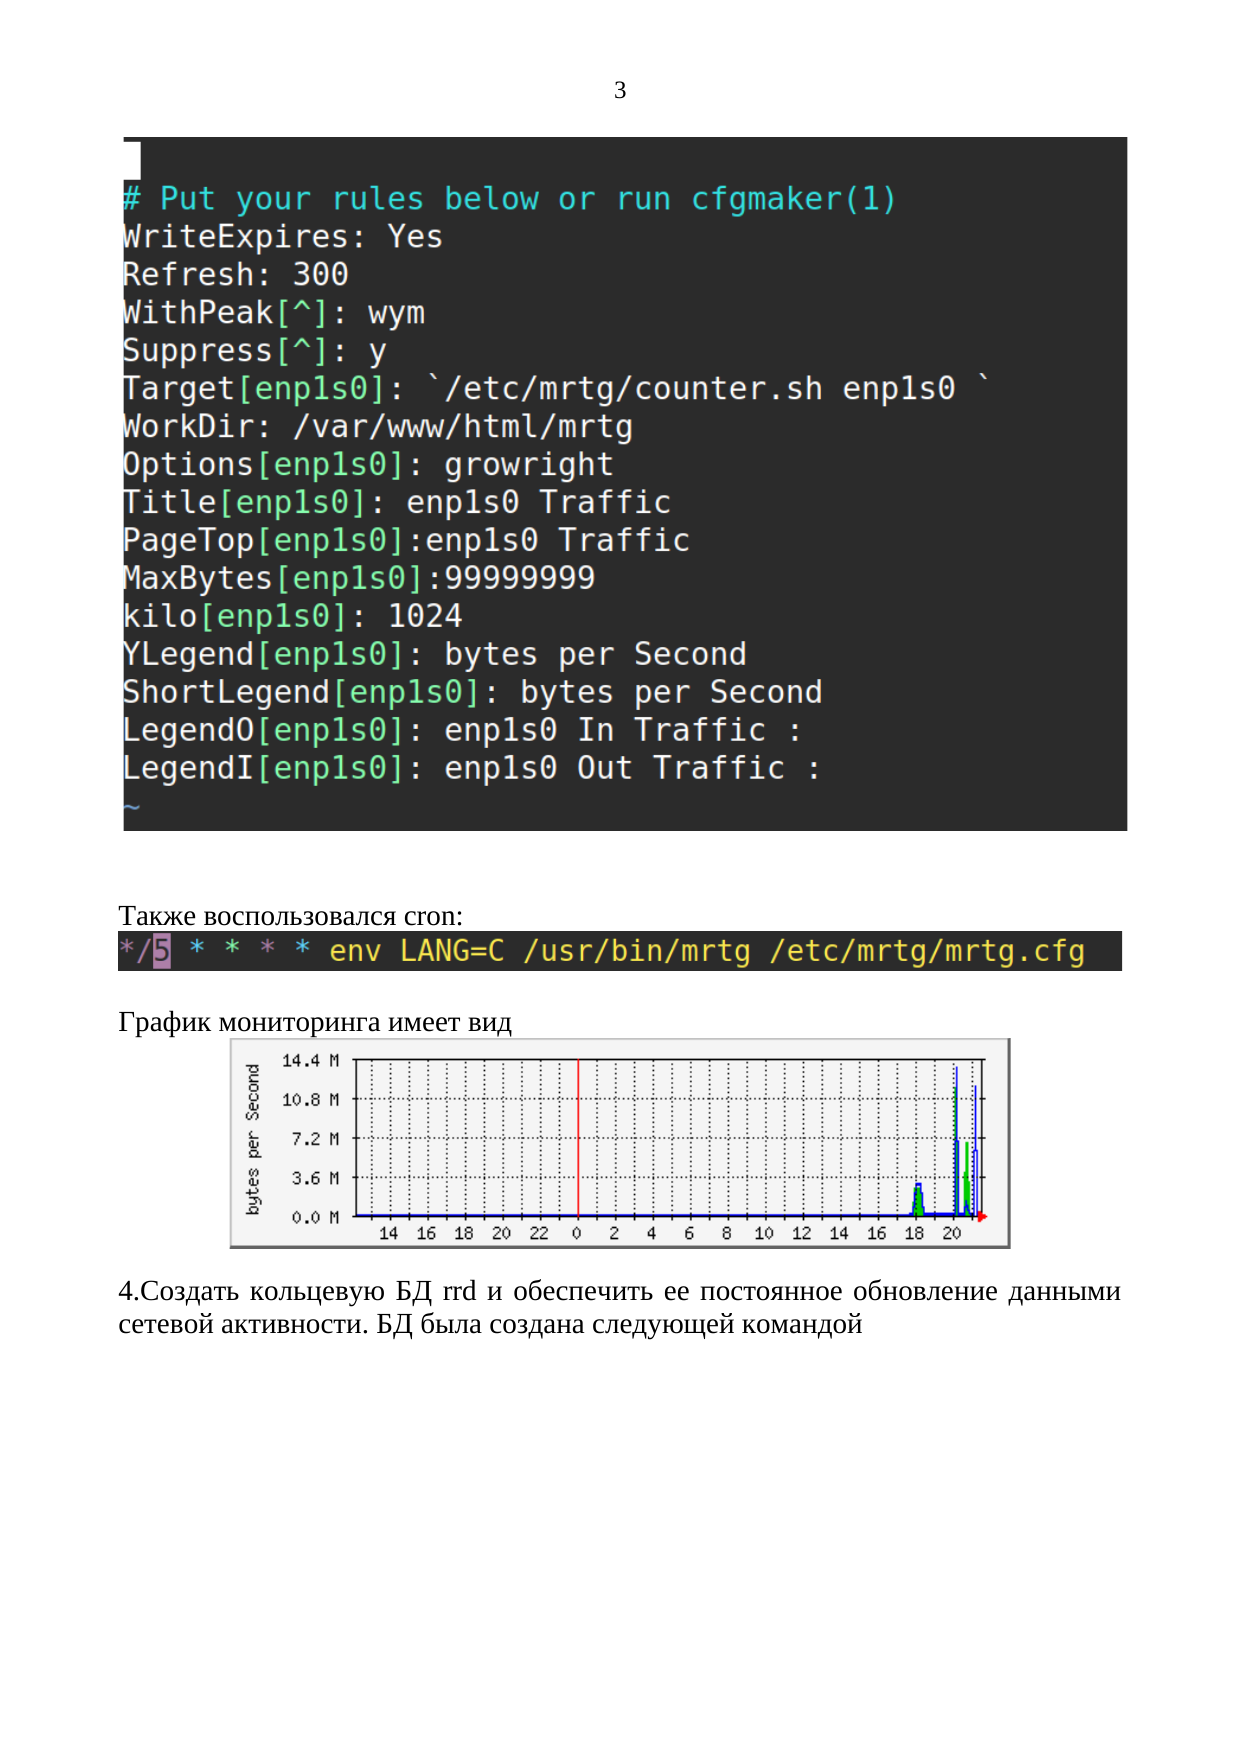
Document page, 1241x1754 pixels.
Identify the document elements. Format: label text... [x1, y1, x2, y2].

text 4.Создать кольцевую БД rrd и обеспечить ее постоянное обновление данными сетевой активности. БД была создана следующей командой [118, 1273, 1122, 1340]
text График мониторинга имеет вид [118, 1004, 1122, 1038]
picture [118, 931, 1123, 971]
text Также воспользовался cron: [118, 898, 1122, 931]
picture [229, 1038, 1011, 1249]
picture [123, 137, 1128, 831]
